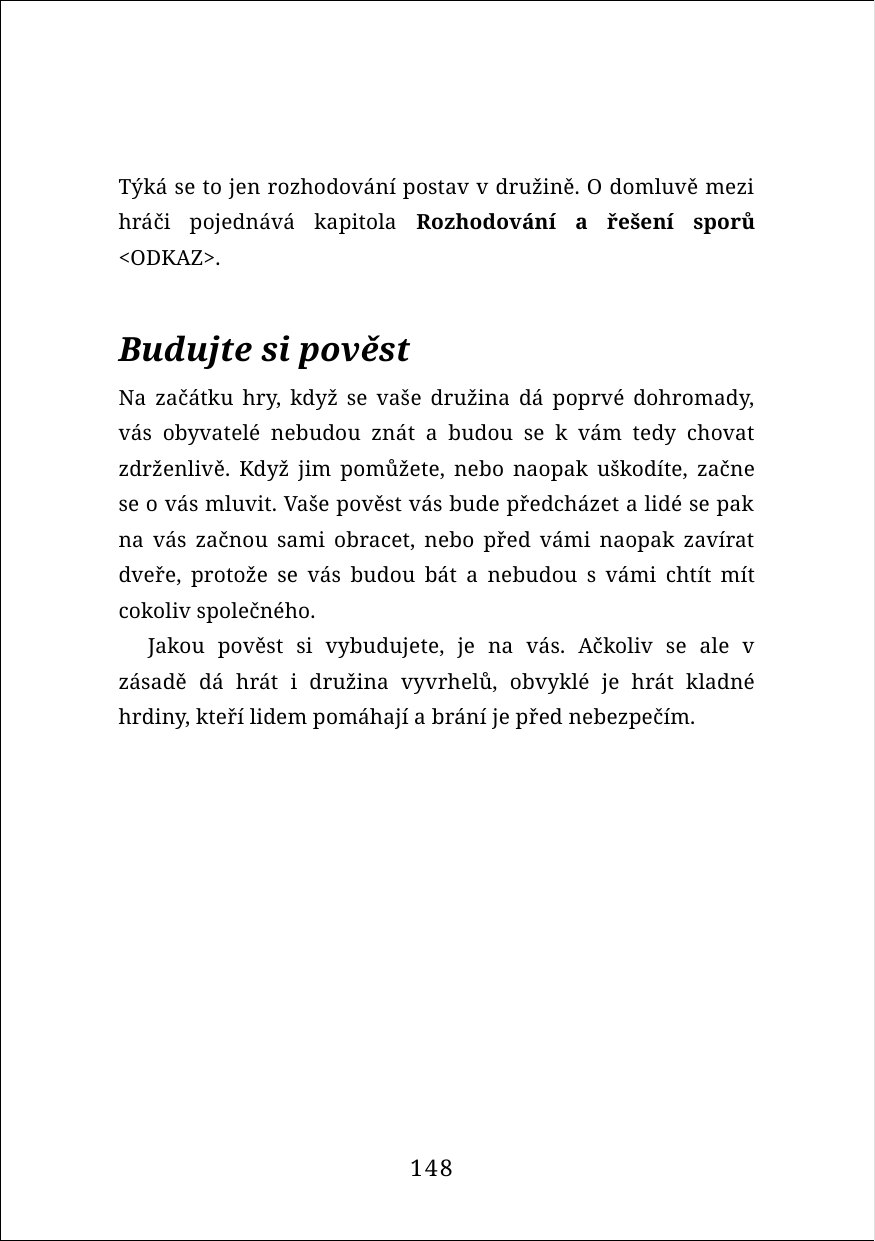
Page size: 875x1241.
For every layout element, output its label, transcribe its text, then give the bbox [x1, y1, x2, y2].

text Na začátku hry, když se vaše družina dá poprvé dohromady, vás obyvatelé nebudou znát a budou se k vám tedy chovat zdrženlivě. Když jim pomůžete, nebo naopak uškodíte, začne se o vás mluvit. Vaše pověst vás bude předcházet a lidé se pak na vás začnou sami obracet, nebo před vámi naopak zavírat dveře, protože se vás budou bát a nebudou s vámi chtít mít cokoliv společného. Jakou pověst si vybudujete, je na vás. Ačkoliv se ale v zásadě dá hrát i družina vyvrhelů, obvyklé je hrát kladné hrdiny, kteří lidem pomáhají a brání je před nebezpečím. [118, 383, 756, 731]
subtitle Budujte si pověst [118, 326, 756, 371]
text Týká se to jen rozhodování postav v družině. O domluvě mezi hráči pojednává kapitola Rozhodování a řešení sporů <ODKAZ>. [118, 172, 756, 271]
